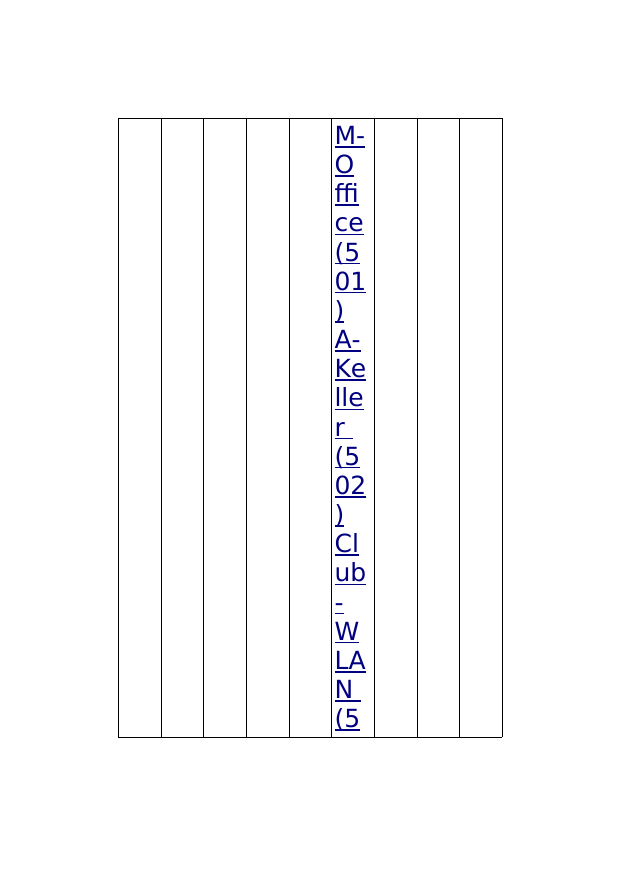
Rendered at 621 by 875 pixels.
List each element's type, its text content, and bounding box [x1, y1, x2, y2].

table_cell [290, 119, 331, 737]
table_cell [418, 119, 459, 737]
table_cell M-Office (501) A-Keller (502) Club-WLAN (5 [332, 119, 374, 737]
table_cell [375, 119, 417, 737]
table_cell [247, 119, 289, 737]
table_cell [162, 119, 203, 737]
table_cell [204, 119, 246, 737]
table_cell [119, 119, 161, 737]
table_cell [460, 119, 502, 737]
